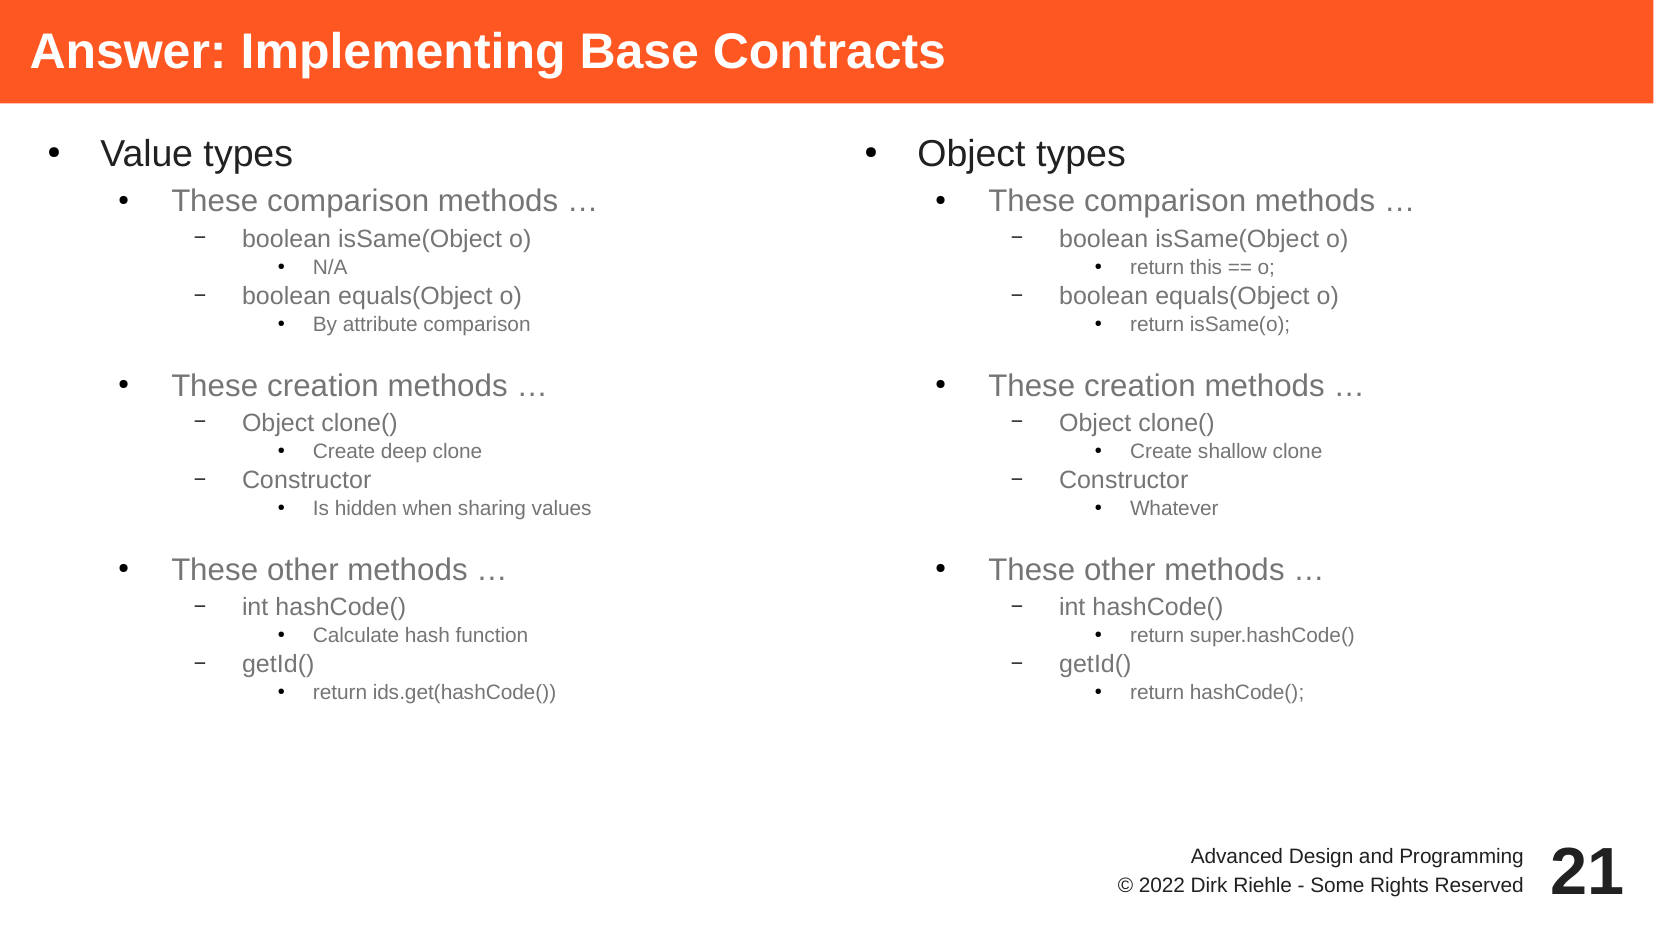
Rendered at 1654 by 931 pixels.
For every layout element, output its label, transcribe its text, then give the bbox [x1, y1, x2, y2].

list Value types These comparison methods … boolean isSame(Object o) N/A boolean equals(Object o) By attribute comparison These creation methods … Object clone() Create deep clone Constructor Is hidden when sharing values These other methods … int hashCode() Calculate hash function getId() return ids.get(hashCode()) [29, 132, 846, 813]
list Object types These comparison methods … boolean isSame(Object o) return this == o; boolean equals(Object o) return isSame(o); These creation methods … Object clone() Create shallow clone Constructor Whatever These other methods … int hashCode() return super.hashCode() getId() return hashCode(); [846, 132, 1625, 813]
title Answer: Implementing Base Contracts [0, 0, 1654, 104]
